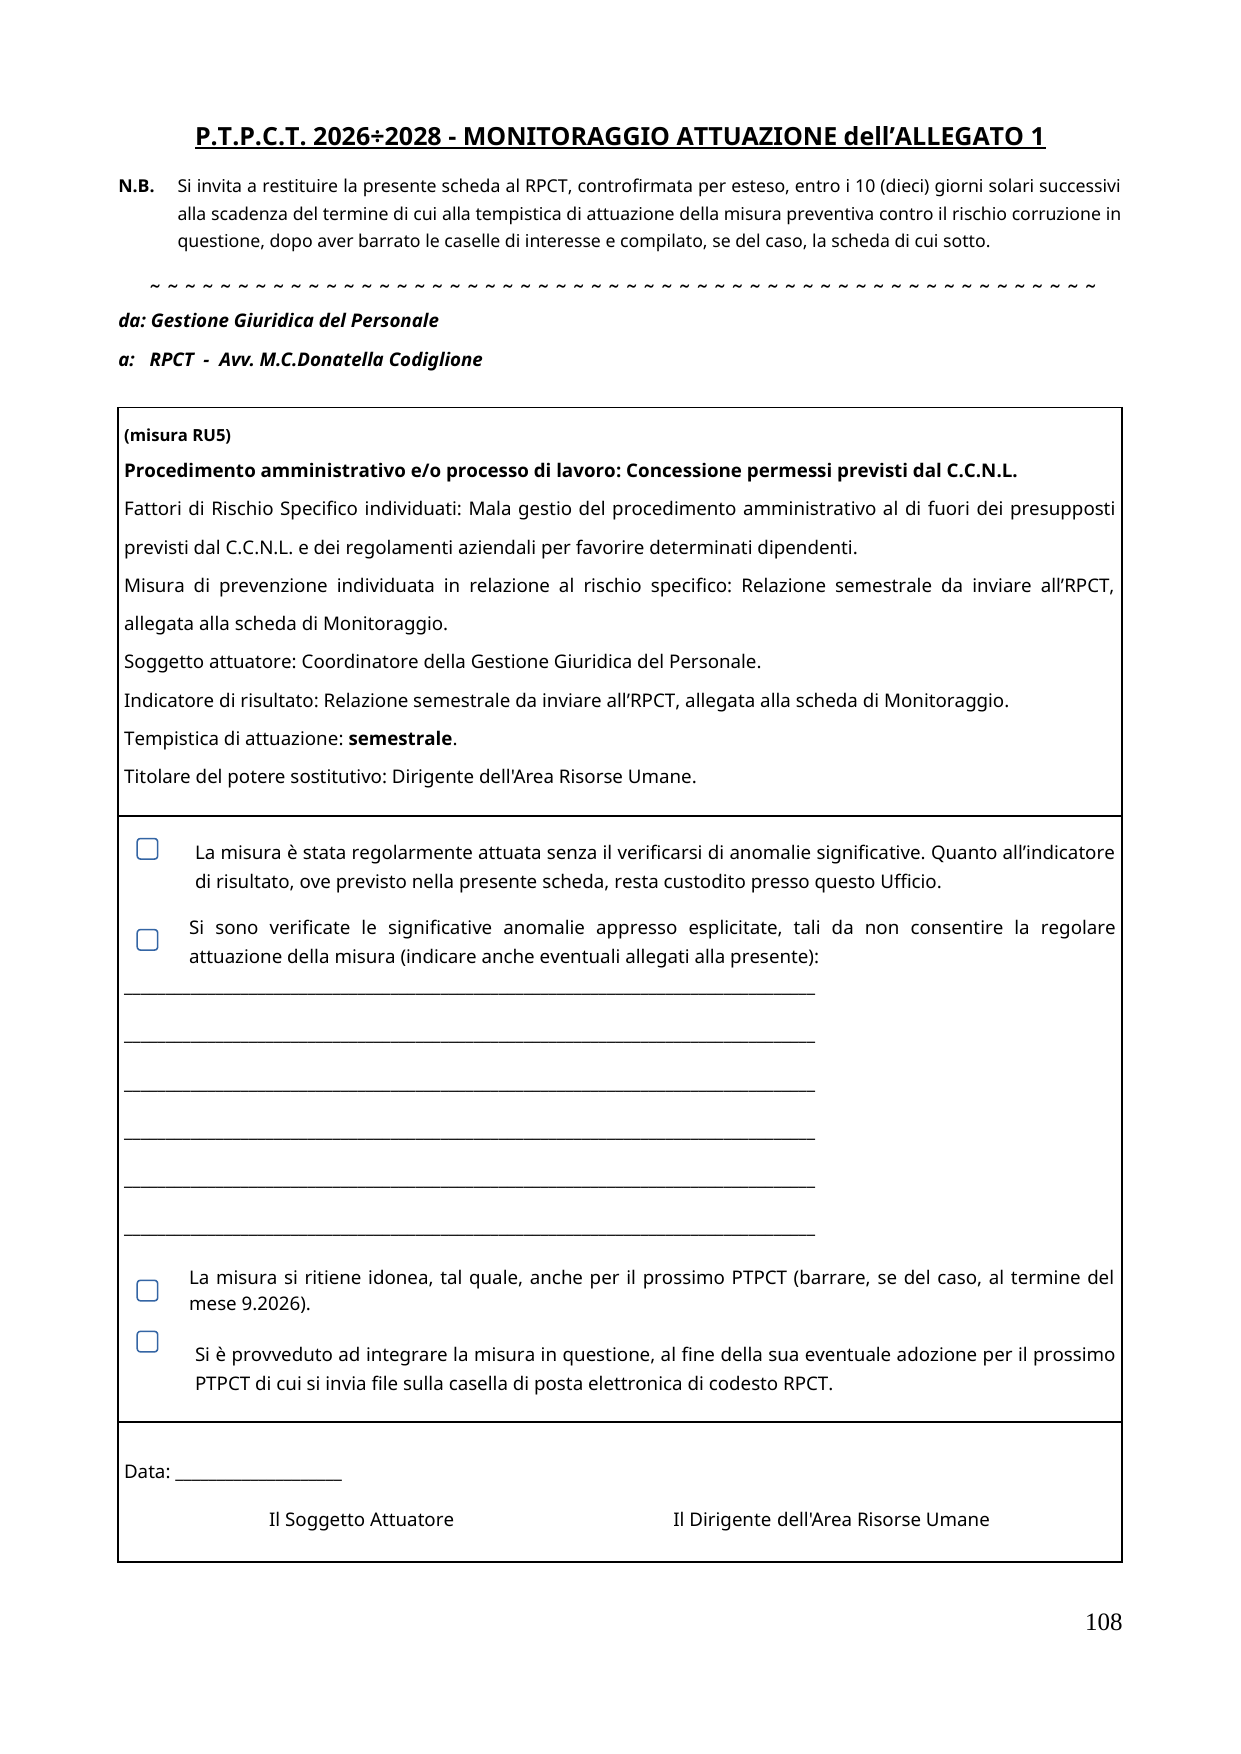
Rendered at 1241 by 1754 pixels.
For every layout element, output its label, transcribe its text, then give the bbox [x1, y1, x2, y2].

text a: RPCT - Avv. M.C.Donatella Codiglione [118, 346, 1122, 371]
text da: Gestione Giuridica del Personale [118, 308, 1122, 333]
text N.B. Si invita a restituire la presente scheda al RPCT, controfirmata per esteso, entro i 10 (dieci) giorni solari successivi alla scadenza del termine di cui alla tempistica di attuazione della misura preventiva contro il rischio corruzione in questione, dopo aver barrato le caselle di interesse e compilato, se del caso, la scheda di cui sotto. [118, 173, 1122, 253]
text P.T.P.C.T. 2026÷2028 - MONITORAGGIO ATTUAZIONE dell’ALLEGATO 1 [118, 118, 1122, 152]
table_cell La misura è stata regolarmente attuata senza il verificarsi di anomalie significative. Quanto all’indicatore di risultato, ove previsto nella presente scheda, resta custodito presso questo Ufficio. Si sono verificate le significative anomalie appresso esplicitate, tali da non consentire la regolare attuazione della misura (indicare anche eventuali allegati alla presente): ___________________________________________________________________________________ ___________________________________________________________________________________ ___________________________________________________________________________________ ___________________________________________________________________________________ ___________________________________________________________________________________ ___________________________________________________________________________________ La misura si ritiene idonea, tal quale, anche per il prossimo PTPCT (barrare, se del caso, al termine del mese 9.2026). Si è provveduto ad integrare la misura in questione, al fine della sua eventuale adozione per il prossimo PTPCT di cui si invia file sulla casella di posta elettronica di codesto RPCT. [119, 817, 1121, 1421]
table_header (misura RU5) Procedimento amministrativo e/o processo di lavoro: Concessione permessi previsti dal C.C.N.L. Fattori di Rischio Specifico individuati: Mala gestio del procedimento amministrativo al di fuori dei presupposti previsti dal C.C.N.L. e dei regolamenti aziendali per favorire determinati dipendenti. Misura di prevenzione individuata in relazione al rischio specifico: Relazione semestrale da inviare all’RPCT, allegata alla scheda di Monitoraggio. Soggetto attuatore: Coordinatore della Gestione Giuridica del Personale. Indicatore di risultato: Relazione semestrale da inviare all’RPCT, allegata alla scheda di Monitoraggio. Tempistica di attuazione: semestrale. Titolare del potere sostitutivo: Dirigente dell'Area Risorse Umane. [119, 408, 1121, 815]
table_cell Data: ____________________ Il Soggetto Attuatore Il Dirigente dell'Area Risorse Umane [119, 1423, 1121, 1561]
text ˷ ˷ ˷ ˷ ˷ ˷ ˷ ˷ ˷ ˷ ˷ ˷ ˷ ˷ ˷ ˷ ˷ ˷ ˷ ˷ ˷ ˷ ˷ ˷ ˷ ˷ ˷ ˷ ˷ ˷ ˷ ˷ ˷ ˷ ˷ ˷ ˷ ˷ ˷ ˷ ˷ ˷ ˷ ˷ ˷ ˷ ˷ ˷ ˷ ˷ ˷ ˷ ˷ ˷ [118, 257, 1122, 291]
